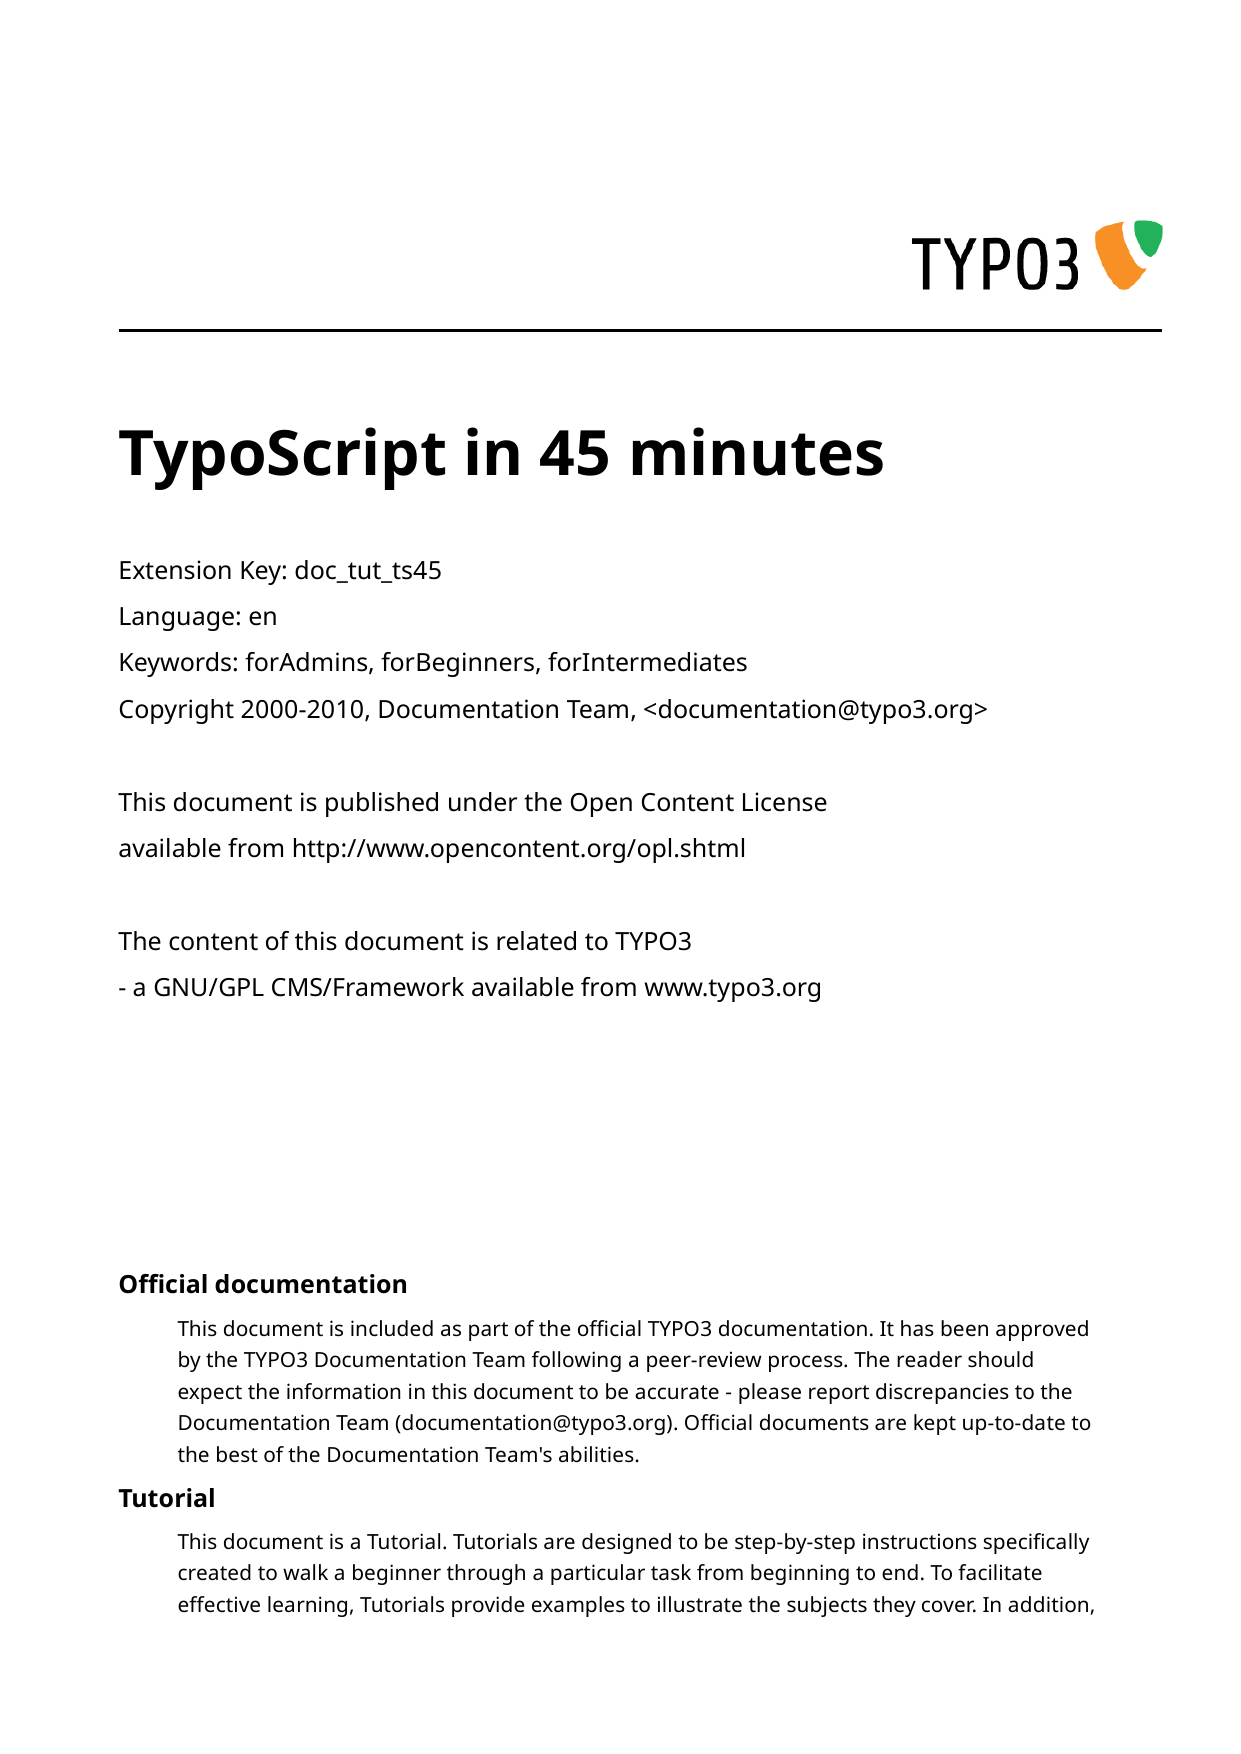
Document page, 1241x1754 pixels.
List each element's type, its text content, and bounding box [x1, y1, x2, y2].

text This document is included as part of the official TYPO3 documentation. It has been approved by the TYPO3 Documentation Team following a peer-review process. The reader should expect the information in this document to be accurate - please report discrepancies to the Documentation Team (documentation@typo3.org). Official documents are kept up-to-date to the best of the Documentation Team's abilities. [177, 1314, 1104, 1468]
text This document is a Tutorial. Tutorials are designed to be step-by-step instructions specifically created to walk a beginner through a particular task from beginning to end. To facilitate effective learning, Tutorials provide examples to illustrate the subjects they cover. In addition, [177, 1527, 1104, 1618]
text Keywords: forAdmins, forBeginners, forIntermediates [118, 645, 1163, 679]
subtitle TypoScript in 45 minutes [118, 118, 1163, 494]
text Language: en [118, 599, 1163, 633]
text Copyright 2000-2010, Documentation Team, <documentation@typo3.org> [118, 692, 1163, 726]
text - a GNU/GPL CMS/Framework available from www.typo3.org [118, 970, 1163, 1038]
text available from http://www.opencontent.org/opl.shtml [118, 831, 1163, 865]
title Official documentation [118, 1267, 1104, 1301]
picture [911, 220, 1163, 290]
title Tutorial [118, 1481, 1104, 1514]
text The content of this document is related to TYPO3 [118, 923, 1163, 957]
text This document is published under the Open Content License [118, 784, 1163, 818]
text Extension Key: doc_tut_ts45 [118, 553, 1163, 587]
